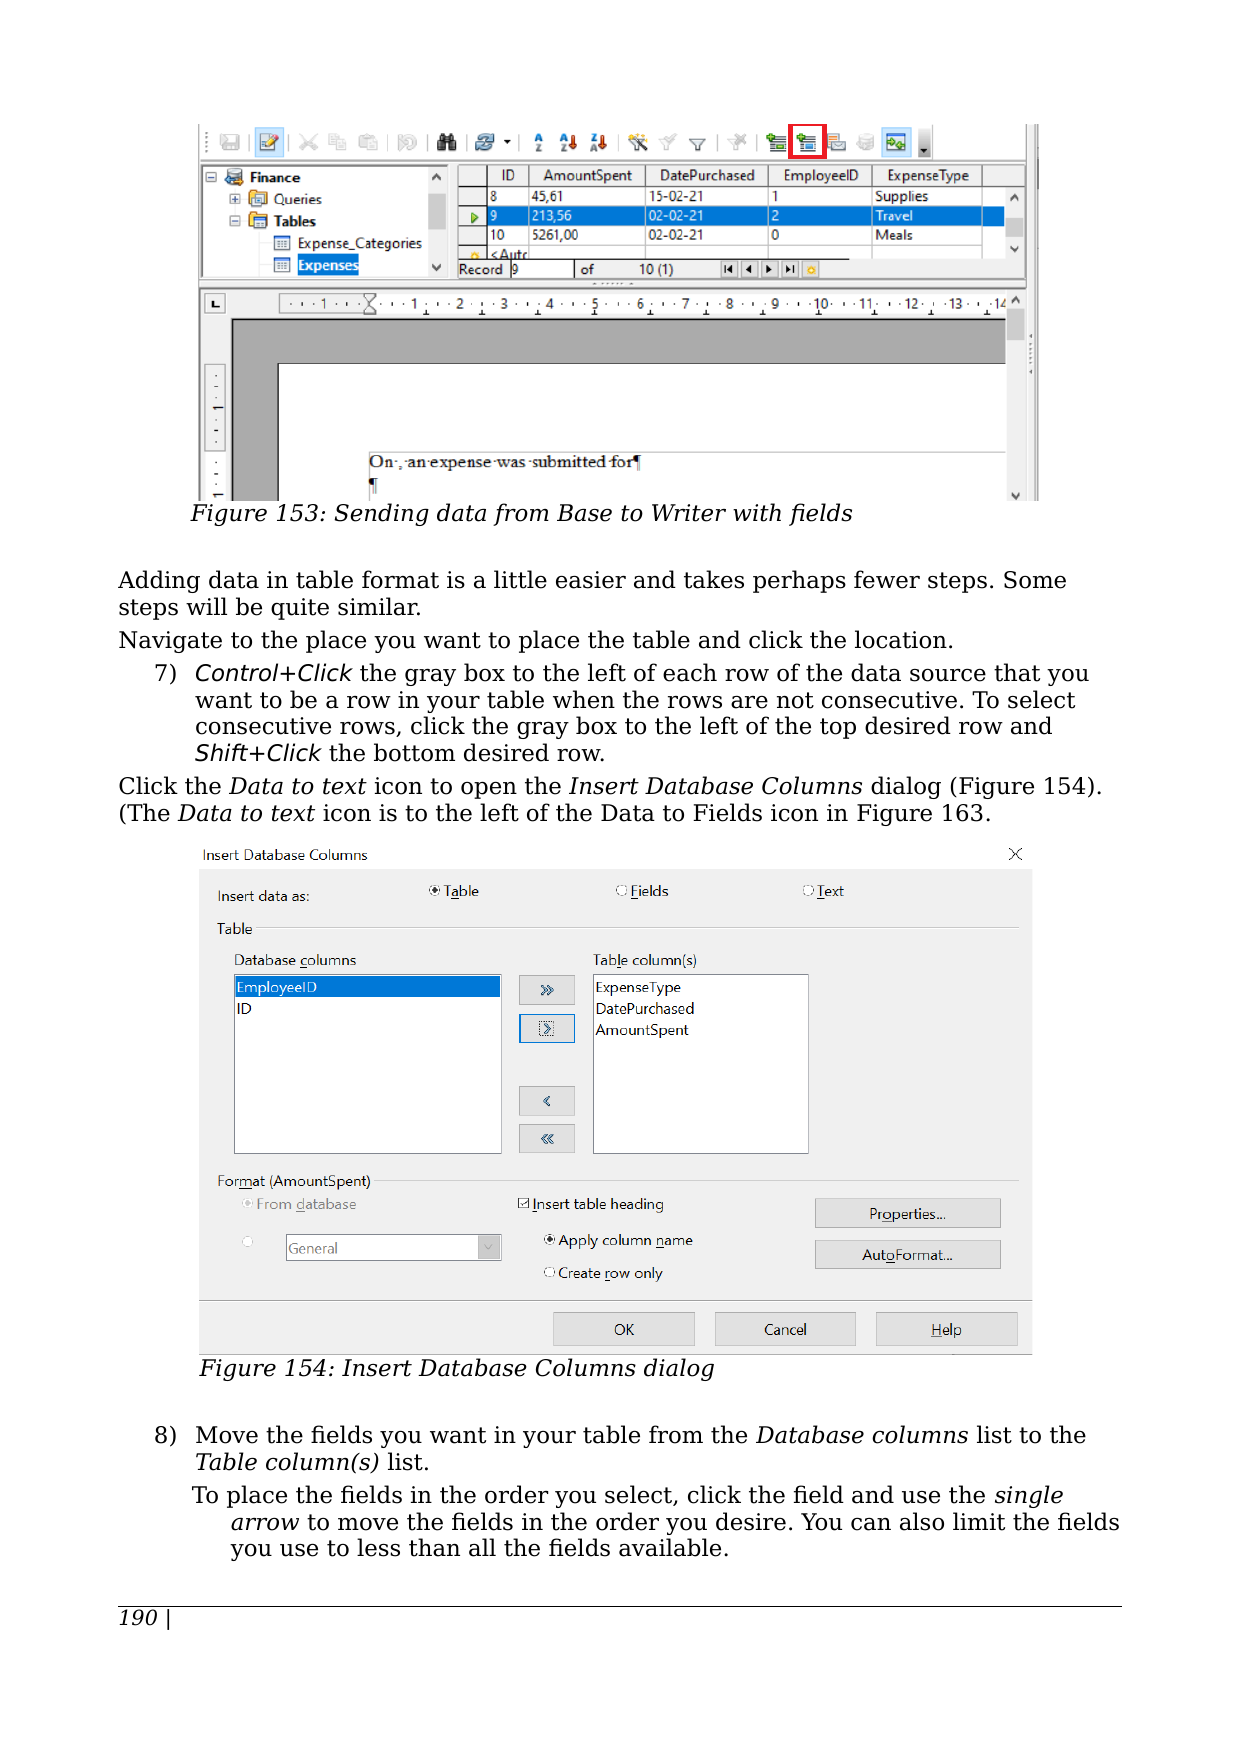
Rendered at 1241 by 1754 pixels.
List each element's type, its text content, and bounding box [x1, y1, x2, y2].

text Click the Data to text icon to open the Insert Database Columns dialog (Figure 154). (The Data to text icon is to the left of the Data to Fields icon in Figure 163. [118, 773, 1122, 826]
text Navigate to the place you want to place the table and click the location. [118, 627, 1122, 654]
picture [198, 124, 1039, 501]
list To place the fields in the order you select, click the field and use the single arrow to move the fields in the order you desire. You can also limit the fields you use to less than all the fields available. [192, 1482, 1122, 1562]
list Adding data in table format is a little easier and takes perhaps fewer steps. Some steps will be quite similar. [118, 567, 1122, 621]
text Figure 154: Insert Database Columns dialog [199, 1352, 1041, 1381]
picture [199, 840, 1033, 1355]
list Control+Click the gray box to the left of each row of the data source that you want to be a row in your table when the rows are not consecutive. To select consecutive rows, click the gray box to the left of the top desired row and Shift+Click the bottom desired row. [177, 660, 1122, 767]
list Move the fields you want in your table from the Database columns list to the Table column(s) list. [177, 1422, 1122, 1476]
list Figure 153: Sending data from Base to Writer with fields [191, 497, 1046, 527]
